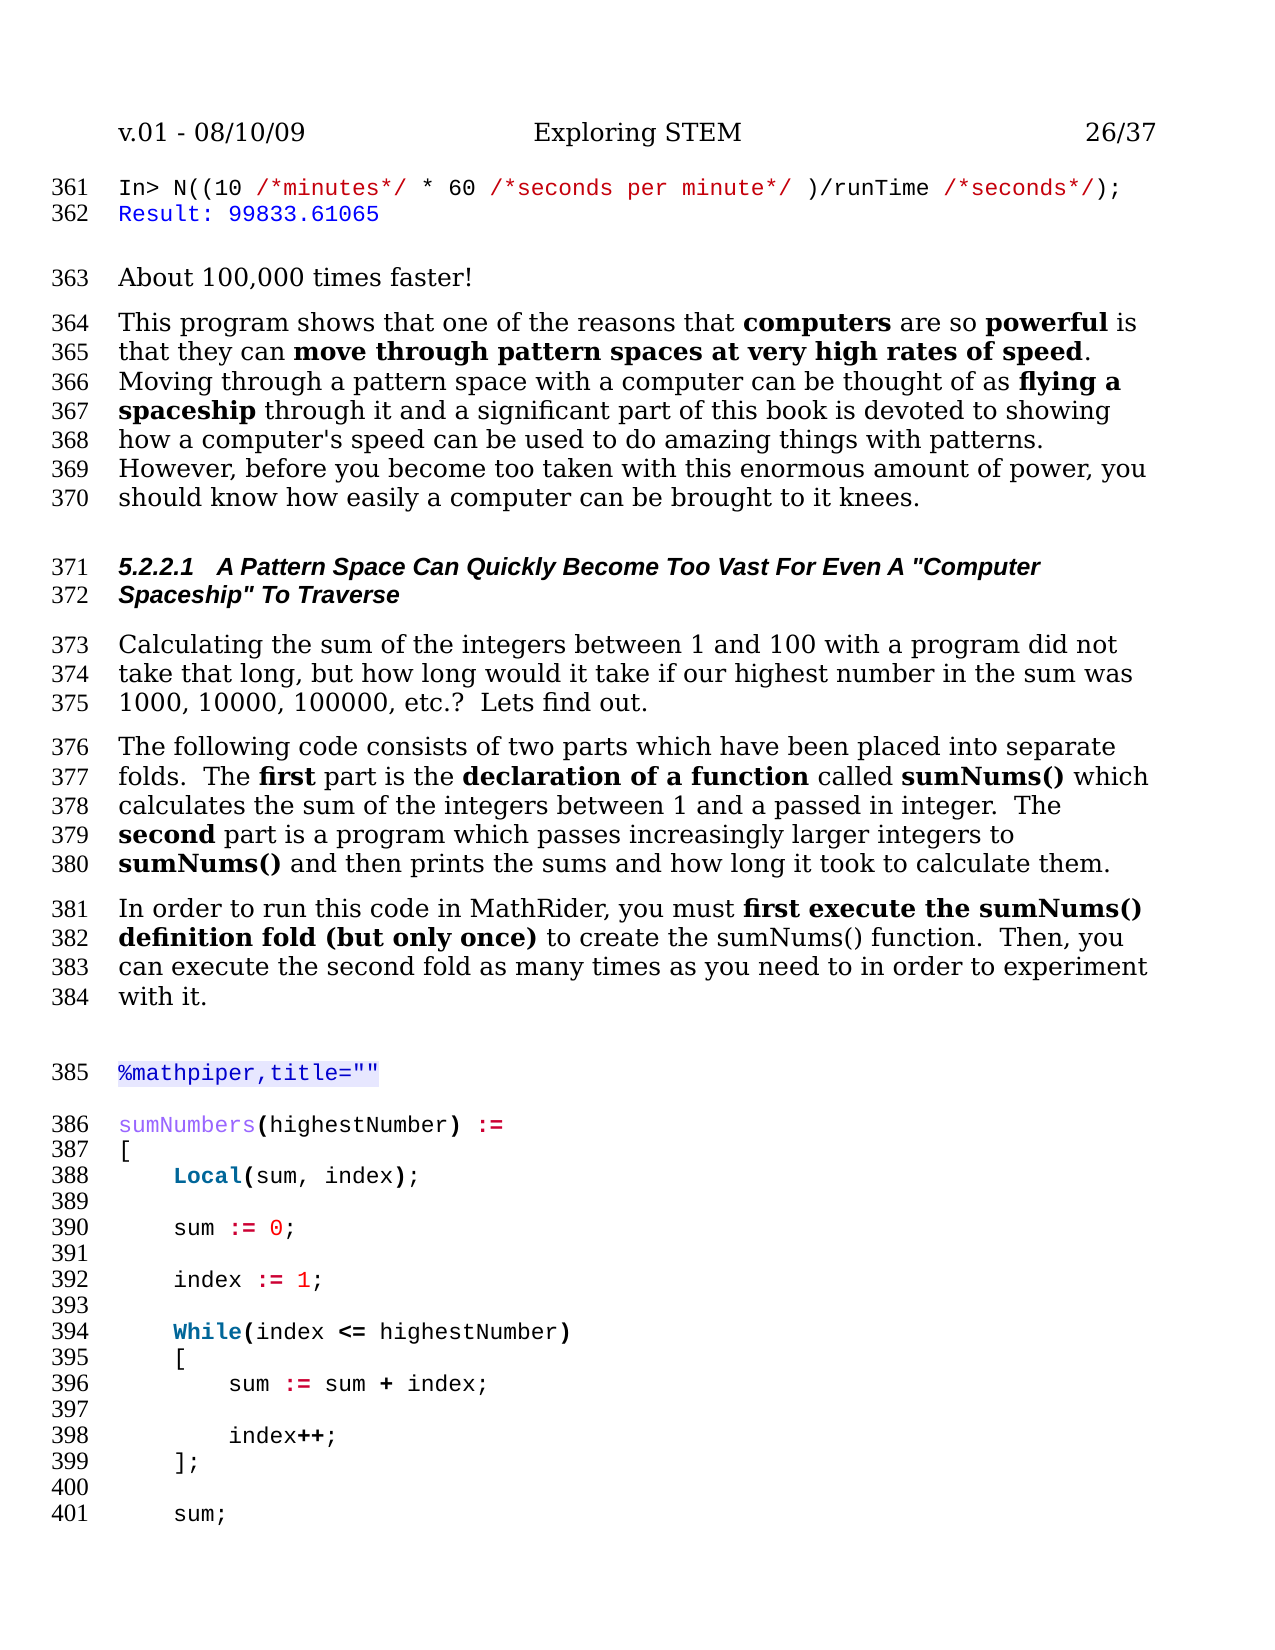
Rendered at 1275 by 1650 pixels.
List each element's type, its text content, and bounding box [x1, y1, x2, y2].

text sumNumbers(highestNumber) := [118, 1113, 1157, 1139]
text While(index <= highestNumber) [118, 1320, 1157, 1346]
text %mathpiper,title="" [118, 1061, 1157, 1087]
text [ [118, 1139, 1157, 1165]
text Calculating the sum of the integers between 1 and 100 with a program did not take that long, but how long would it take if our highest number in the sum was 1000, 10000, 100000, etc.? Lets find out. [118, 630, 1157, 717]
text sum := sum + index; [118, 1372, 1157, 1398]
text [ [118, 1346, 1157, 1372]
text In> N((10 /*minutes*/ * 60 /*seconds per minute*/ )/runTime /*seconds*/); [118, 177, 1157, 203]
text This program shows that one of the reasons that computers are so powerful is that they can move through pattern spaces at very high rates of speed. Moving through a pattern space with a computer can be thought of as flying a spaceship through it and a significant part of this book is devoted to showing how a computer's speed can be used to do amazing things with patterns. However, before you become too taken with this enormous amount of power, you should know how easily a computer can be brought to it knees. [118, 308, 1157, 513]
subtitle A Pattern Space Can Quickly Become Too Vast For Even A "Computer Spaceship" To Traverse [118, 552, 1157, 609]
text The following code consists of two parts which have been placed into separate folds. The first part is the declaration of a function called sumNums() which calculates the sum of the integers between 1 and a passed in integer. The second part is a program which passes increasingly larger integers to sumNums() and then prints the sums and how long it took to calculate them. [118, 732, 1157, 879]
text Local(sum, index); [118, 1165, 1157, 1191]
text sum; [118, 1502, 1157, 1528]
text sum := 0; [118, 1217, 1157, 1243]
text index++; [118, 1424, 1157, 1450]
text Result: 99833.61065 [118, 203, 1157, 229]
text ]; [118, 1450, 1157, 1476]
text index := 1; [118, 1268, 1157, 1294]
text In order to run this code in MathRider, you must first execute the sumNums() definition fold (but only once) to create the sumNums() function. Then, you can execute the second fold as many times as you need to in order to experiment with it. [118, 894, 1157, 1011]
text About 100,000 times faster! [118, 263, 1157, 293]
